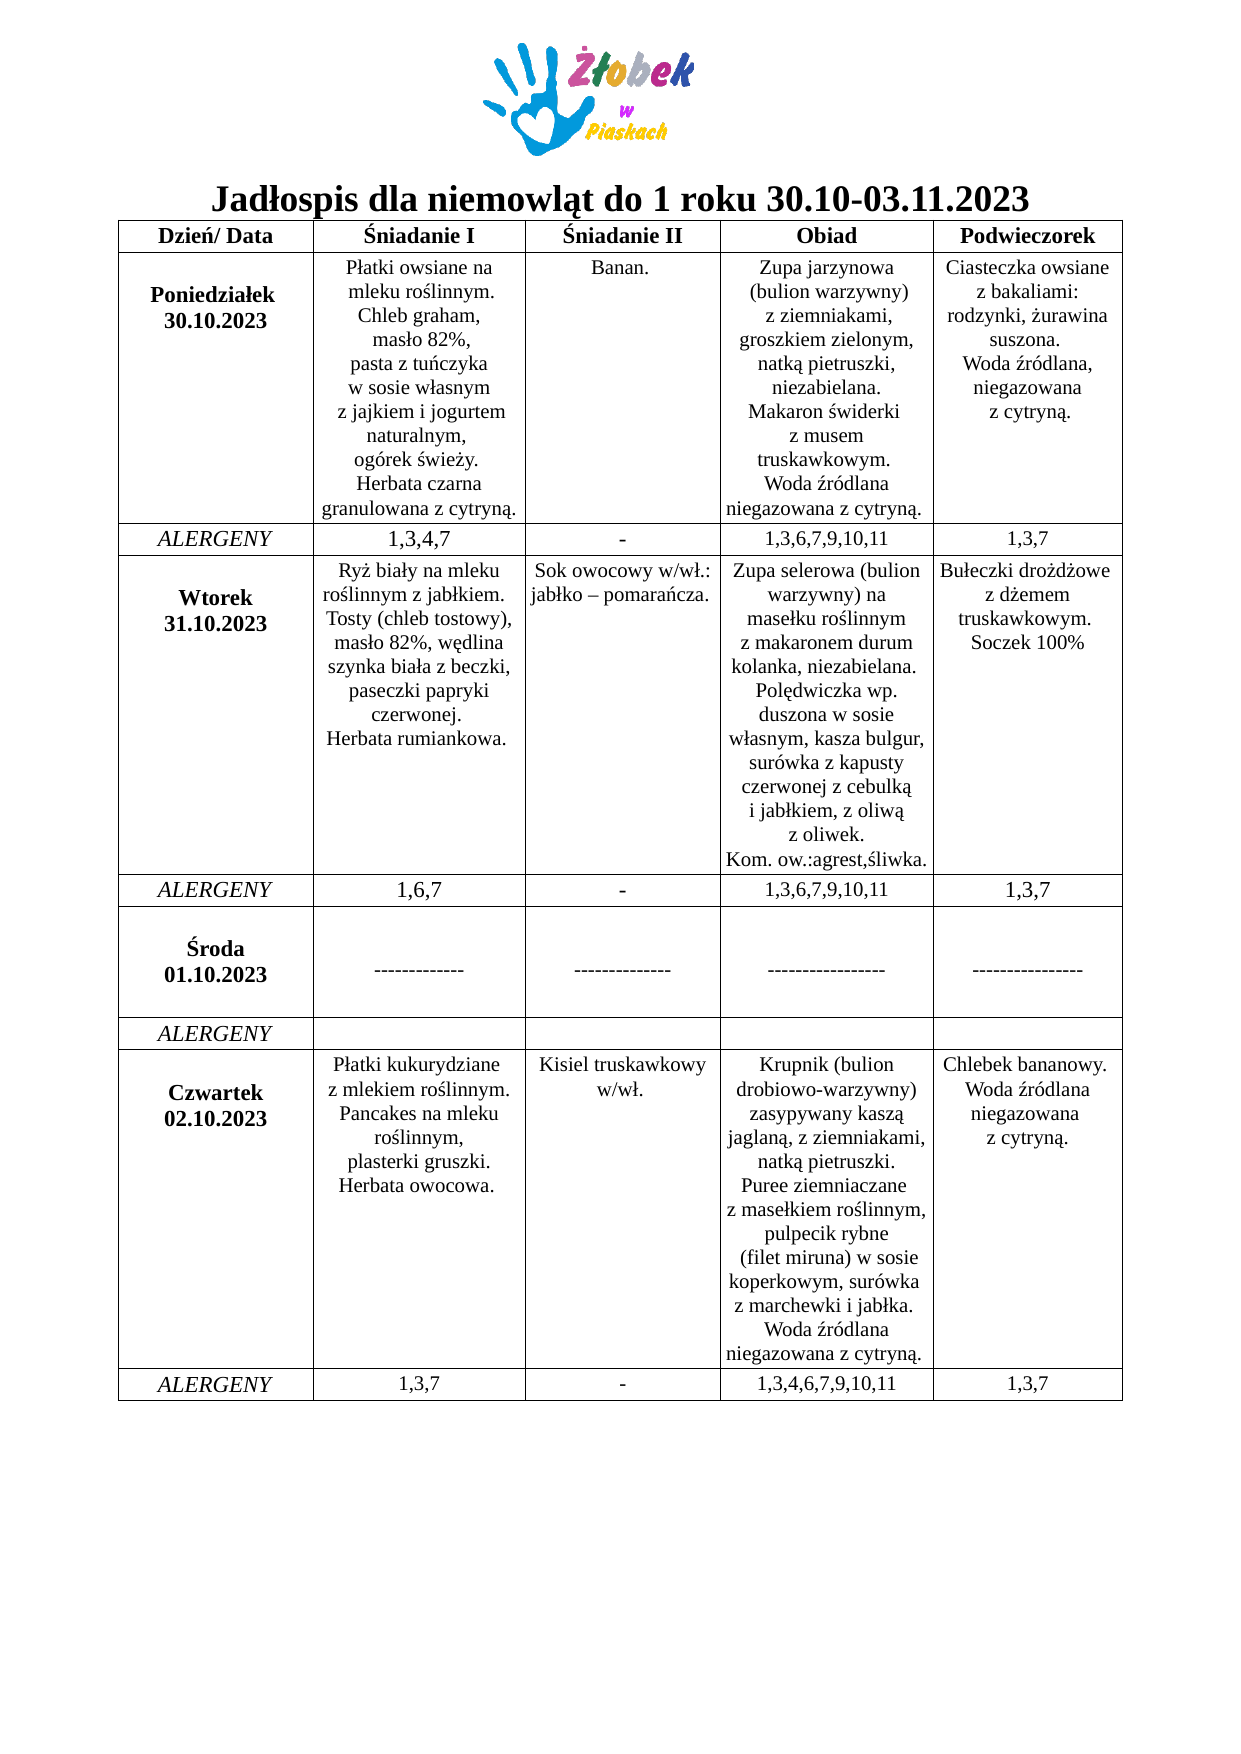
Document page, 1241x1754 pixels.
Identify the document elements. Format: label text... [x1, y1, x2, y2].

table_cell ALERGENY [119, 1018, 313, 1049]
table_cell Płatki kukurydziane z mlekiem roślinnym. Pancakes na mleku roślinnym, plasterki gruszki. Herbata owocowa. [314, 1050, 525, 1368]
table_cell 1,3,7 [934, 1369, 1122, 1400]
table_cell - [526, 524, 720, 555]
table_cell 1,3,6,7,9,10,11 [721, 524, 933, 555]
table_cell Chlebek bananowy. Woda źródlana niegazowana z cytryną. [934, 1050, 1122, 1368]
table_cell Wtorek 31.10.2023 [119, 556, 313, 873]
table_cell Kisiel truskawkowy w/wł. [526, 1050, 720, 1368]
table_cell Płatki owsiane na mleku roślinnym. Chleb graham, masło 82%, pasta z tuńczyka w sosie własnym z jajkiem i jogurtem naturalnym, ogórek świeży. Herbata czarna granulowana z cytryną. [314, 253, 525, 522]
table_cell 1,6,7 [314, 875, 525, 906]
table_cell ALERGENY [119, 1369, 313, 1400]
table_cell ---------------- [934, 907, 1122, 1017]
table_cell Zupa jarzynowa (bulion warzywny) z ziemniakami, groszkiem zielonym, natką pietruszki, niezabielana. Makaron świderki z musem truskawkowym. Woda źródlana niegazowana z cytryną. [721, 253, 933, 522]
table_cell ----------------- [721, 907, 933, 1017]
table_cell 1,3,7 [314, 1369, 525, 1400]
table_cell [314, 1018, 525, 1049]
table_cell Banan. [526, 253, 720, 522]
table_header Śniadanie I [314, 221, 525, 252]
table_cell 1,3,4,6,7,9,10,11 [721, 1369, 933, 1400]
table_cell - [526, 1369, 720, 1400]
table_header Dzień/ Data [119, 221, 313, 252]
table_cell ------------- [314, 907, 525, 1017]
table_cell ALERGENY [119, 875, 313, 906]
table_cell Ciasteczka owsiane z bakaliami: rodzynki, żurawina suszona. Woda źródlana, niegazowana z cytryną. [934, 253, 1122, 522]
table_cell 1,3,4,7 [314, 524, 525, 555]
table_cell Poniedziałek 30.10.2023 [119, 253, 313, 522]
table_cell [934, 1018, 1122, 1049]
text Jadłospis dla niemowląt do 1 roku 30.10-03.11.2023 [118, 176, 1122, 219]
table_cell ALERGENY [119, 524, 313, 555]
table_cell 1,3,7 [934, 875, 1122, 906]
table_header Obiad [721, 221, 933, 252]
picture [518, 108, 554, 143]
table_cell Sok owocowy w/wł.: jabłko – pomarańcza. [526, 556, 720, 873]
table_cell Bułeczki drożdżowe z dżemem truskawkowym. Soczek 100% [934, 556, 1122, 873]
table_cell Czwartek 02.10.2023 [119, 1050, 313, 1368]
picture [483, 43, 694, 156]
table_header Podwieczorek [934, 221, 1122, 252]
table_cell Środa 01.10.2023 [119, 907, 313, 1017]
table_cell 1,3,6,7,9,10,11 [721, 875, 933, 906]
table_cell [526, 1018, 720, 1049]
table_cell [721, 1018, 933, 1049]
table_cell Ryż biały na mleku roślinnym z jabłkiem. Tosty (chleb tostowy), masło 82%, wędlina szynka biała z beczki, paseczki papryki czerwonej. Herbata rumiankowa. [314, 556, 525, 873]
table_cell 1,3,7 [934, 524, 1122, 555]
table_header Śniadanie II [526, 221, 720, 252]
table_cell Krupnik (bulion drobiowo-warzywny) zasypywany kaszą jaglaną, z ziemniakami, natką pietruszki. Puree ziemniaczane z masełkiem roślinnym, pulpecik rybne (filet miruna) w sosie koperkowym, surówka z marchewki i jabłka. Woda źródlana niegazowana z cytryną. [721, 1050, 933, 1368]
table_cell -------------- [526, 907, 720, 1017]
table_cell Zupa selerowa (bulion warzywny) na masełku roślinnym z makaronem durum kolanka, niezabielana. Polędwiczka wp. duszona w sosie własnym, kasza bulgur, surówka z kapusty czerwonej z cebulką i jabłkiem, z oliwą z oliwek. Kom. ow.:agrest,śliwka. [721, 556, 933, 873]
table_cell - [526, 875, 720, 906]
